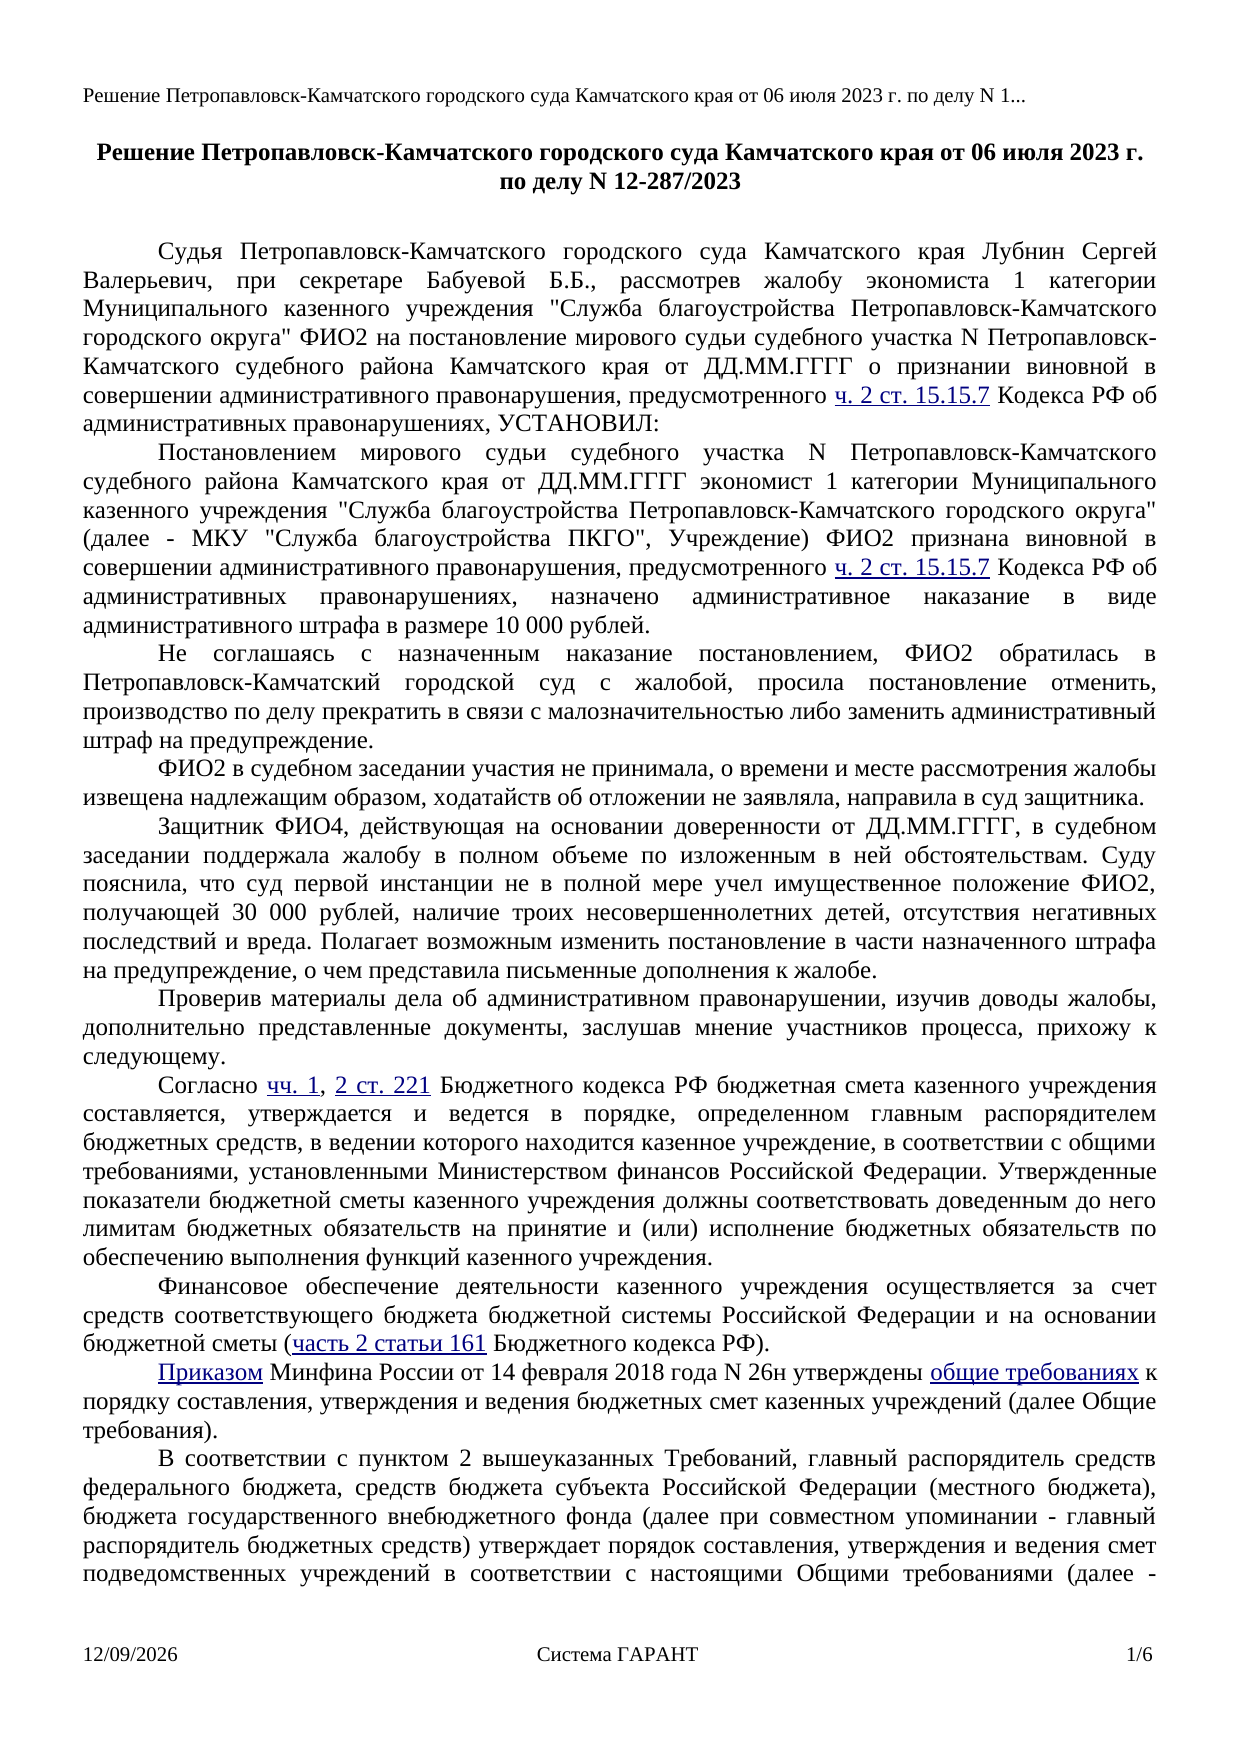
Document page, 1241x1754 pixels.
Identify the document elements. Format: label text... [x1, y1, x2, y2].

text Судья Петропавловск-Камчатского городского суда Камчатского края Лубнин Сергей Валерьевич, при секретаре Бабуевой Б.Б., рассмотрев жалобу экономиста 1 категории Муниципального казенного учреждения "Служба благоустройства Петропавловск-Камчатского городского округа" ФИО2 на постановление мирового судьи судебного участка N Петропавловск-Камчатского судебного района Камчатского края от ДД.ММ.ГГГГ о признании виновной в совершении административного правонарушения, предусмотренного ч. 2 ст. 15.15.7 Кодекса РФ об административных правонарушениях, УСТАНОВИЛ: [83, 236, 1157, 437]
text Приказом Минфина России от 14 февраля 2018 года N 26н утверждены общие требованиях к порядку составления, утверждения и ведения бюджетных смет казенных учреждений (далее Общие требования). [83, 1357, 1157, 1443]
subtitle Решение Петропавловск-Камчатского городского суда Камчатского края от 06 июля 2023 г. по делу N 12-287/2023 [83, 137, 1157, 195]
text В соответствии с пунктом 2 вышеуказанных Требований, главный распорядитель средств федерального бюджета, средств бюджета субъекта Российской Федерации (местного бюджета), бюджета государственного внебюджетного фонда (далее при совместном упоминании - главный распорядитель бюджетных средств) утверждает порядок составления, утверждения и ведения смет подведомственных учреждений в соответствии с настоящими Общими требованиями (далее [83, 1443, 1157, 1587]
text Защитник ФИО4, действующая на основании доверенности от ДД.ММ.ГГГГ, в судебном заседании поддержала жалобу в полном объеме по изложенным в ней обстоятельствам. Суду пояснила, что суд первой инстанции не в полной мере учел имущественное положение ФИО2, получающей 30 000 рублей, наличие троих несовершеннолетних детей, отсутствия негативных последствий и вреда. Полагает возможным изменить постановление в части назначенного штрафа на предупреждение, о чем представила письменные дополнения к жалобе. [83, 811, 1157, 983]
text Согласно чч. 1, 2 ст. 221 Бюджетного кодекса РФ бюджетная смета казенного учреждения составляется, утверждается и ведется в порядке, определенном главным распорядителем бюджетных средств, в ведении которого находится казенное учреждение, в соответствии с общими требованиями, установленными Министерством финансов Российской Федерации. Утвержденные показатели бюджетной сметы казенного учреждения должны соответствовать доведенным до него лимитам бюджетных обязательств на принятие и (или) исполнение бюджетных обязательств по обеспечению выполнения функций казенного учреждения. [83, 1070, 1157, 1271]
text ФИО2 в судебном заседании участия не принимала, о времени и месте рассмотрения жалобы извещена надлежащим образом, ходатайств об отложении не заявляла, направила в суд защитника. [83, 753, 1157, 811]
text Финансовое обеспечение деятельности казенного учреждения осуществляется за счет средств соответствующего бюджета бюджетной системы Российской Федерации и на основании бюджетной сметы (часть 2 статьи 161 Бюджетного кодекса РФ). [83, 1271, 1157, 1357]
text Не соглашаясь с назначенным наказание постановлением, ФИО2 обратилась в Петропавловск-Камчатский городской суд с жалобой, просила постановление отменить, производство по делу прекратить в связи с малозначительностью либо заменить административный штраф на предупреждение. [83, 638, 1157, 753]
text Постановлением мирового судьи судебного участка N Петропавловск-Камчатского судебного района Камчатского края от ДД.ММ.ГГГГ экономист 1 категории Муниципального казенного учреждения "Служба благоустройства Петропавловск-Камчатского городского округа" (далее - МКУ "Служба благоустройства ПКГО", Учреждение) ФИО2 признана виновной в совершении административного правонарушения, предусмотренного ч. 2 ст. 15.15.7 Кодекса РФ об административных правонарушениях, назначено административное наказание в виде административного штрафа в размере 10 000 рублей. [83, 437, 1157, 638]
text Проверив материалы дела об административном правонарушении, изучив доводы жалобы, дополнительно представленные документы, заслушав мнение участников процесса, прихожу к следующему. [83, 983, 1157, 1070]
